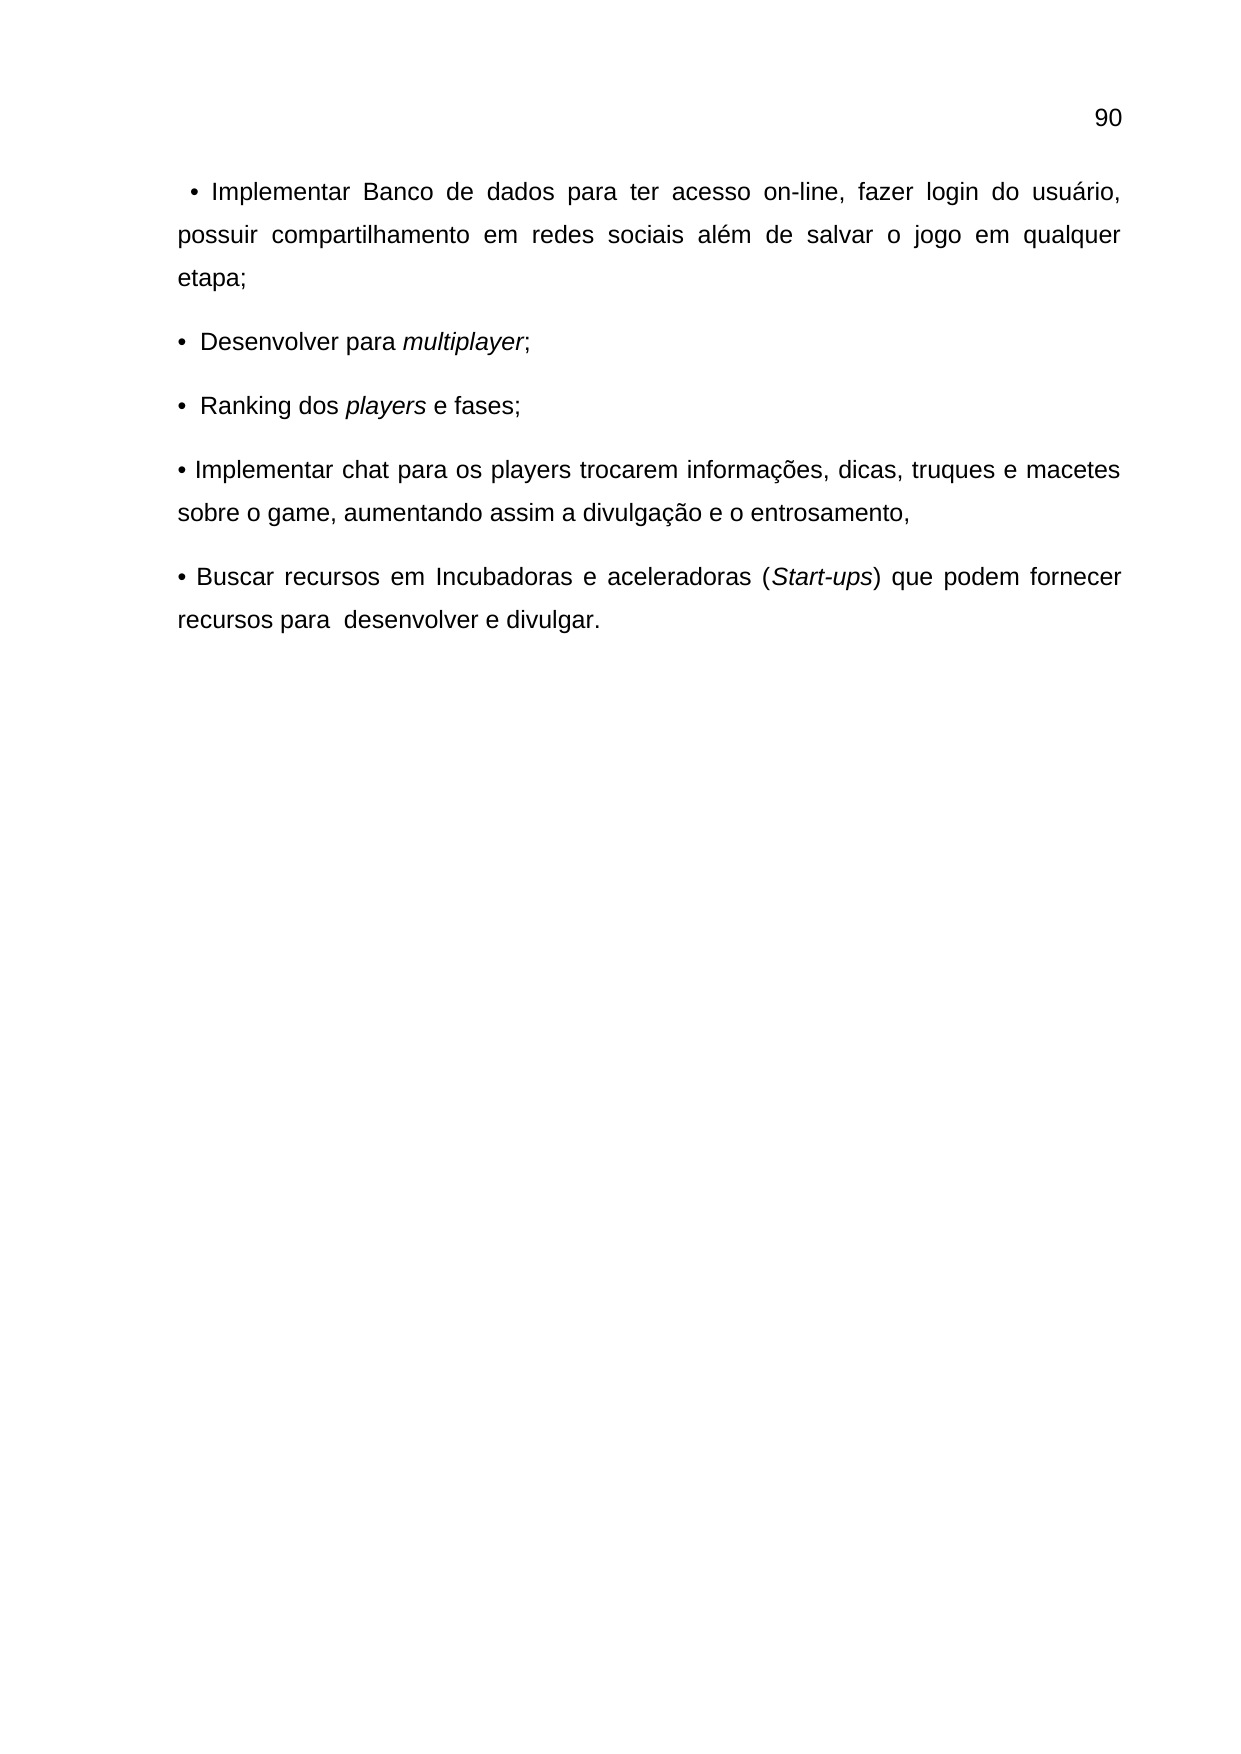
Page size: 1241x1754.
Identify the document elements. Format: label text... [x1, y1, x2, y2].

text • Implementar Banco de dados para ter acesso on-line, fazer login do usuário, possuir compartilhamento em redes sociais além de salvar o jogo em qualquer etapa; [177, 177, 1122, 292]
text • Buscar recursos em Incubadoras e aceleradoras (Start-ups) que podem fornecer recursos para desenvolver e divulgar. [177, 562, 1122, 634]
text • Ranking dos players e fases; [177, 391, 1122, 420]
text • Desenvolver para multiplayer; [177, 327, 1122, 356]
text • Implementar chat para os players trocarem informações, dicas, truques e macetes sobre o game, aumentando assim a divulgação e o entrosamento, [177, 455, 1122, 527]
